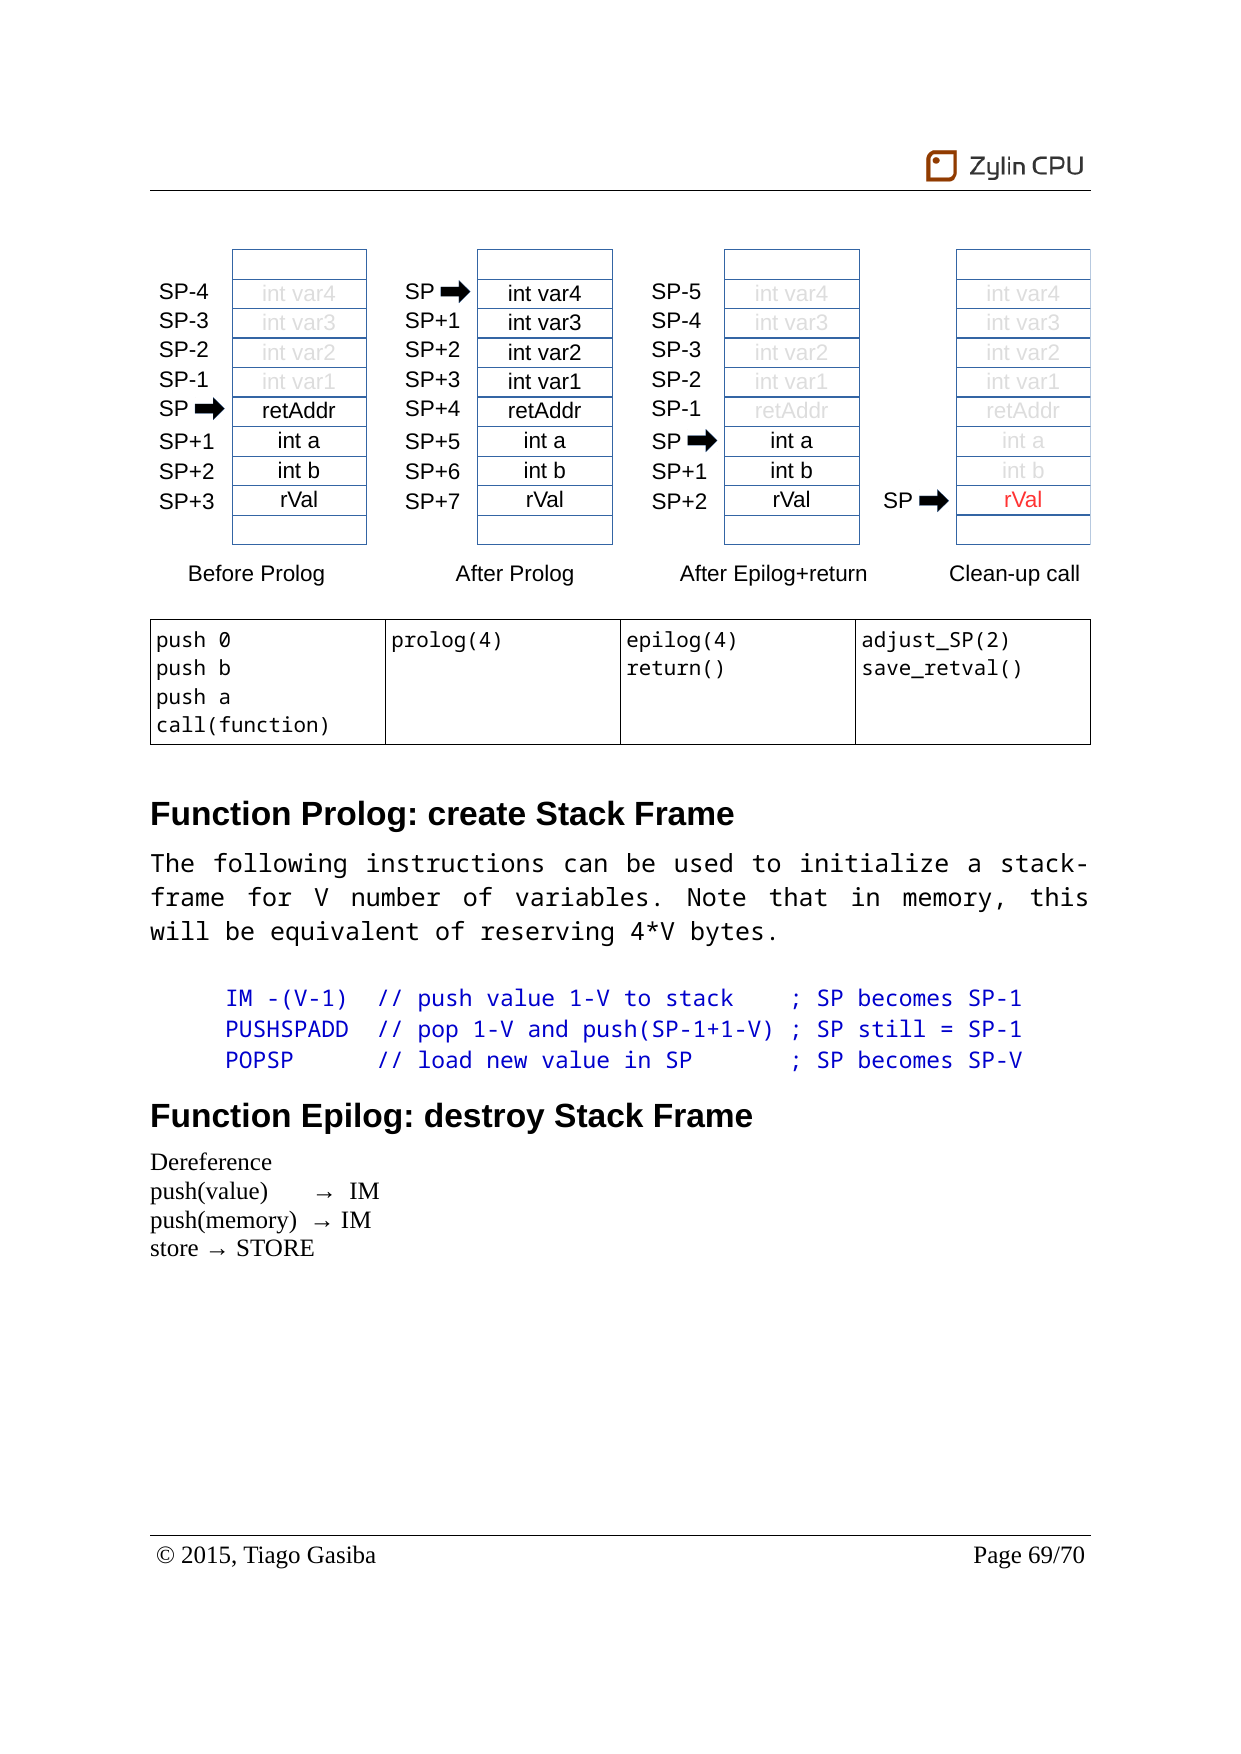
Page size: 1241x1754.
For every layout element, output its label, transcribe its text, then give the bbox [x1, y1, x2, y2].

table_header adjust_SP(2) save_retval() [856, 620, 1090, 744]
subtitle Function Prolog: create Stack Frame [150, 794, 1091, 833]
table_header epilog(4) return() [621, 620, 855, 744]
text POPSP // load new value in SP ; SP becomes SP-V [150, 1044, 1091, 1075]
text store → STORE [150, 1233, 1091, 1262]
table_header prolog(4) [386, 620, 620, 744]
subtitle Function Epilog: destroy Stack Frame [150, 1096, 1091, 1135]
text The following instructions can be used to initialize a stack-frame for V number of variables. Note that in memory, this will be equivalent of reserving 4*V bytes. [150, 845, 1091, 947]
text IM -(V-1) // push value 1-V to stack ; SP becomes SP-1 [150, 981, 1091, 1013]
picture [922, 148, 1151, 185]
text Dereference [150, 1147, 1091, 1176]
text push(memory) → IM [150, 1205, 1091, 1233]
text PUSHSPADD // pop 1-V and push(SP-1+1-V) ; SP still = SP-1 [150, 1013, 1091, 1044]
table_header push 0 push b push a call(function) [151, 620, 385, 744]
text push(value) → IM [150, 1176, 1091, 1205]
